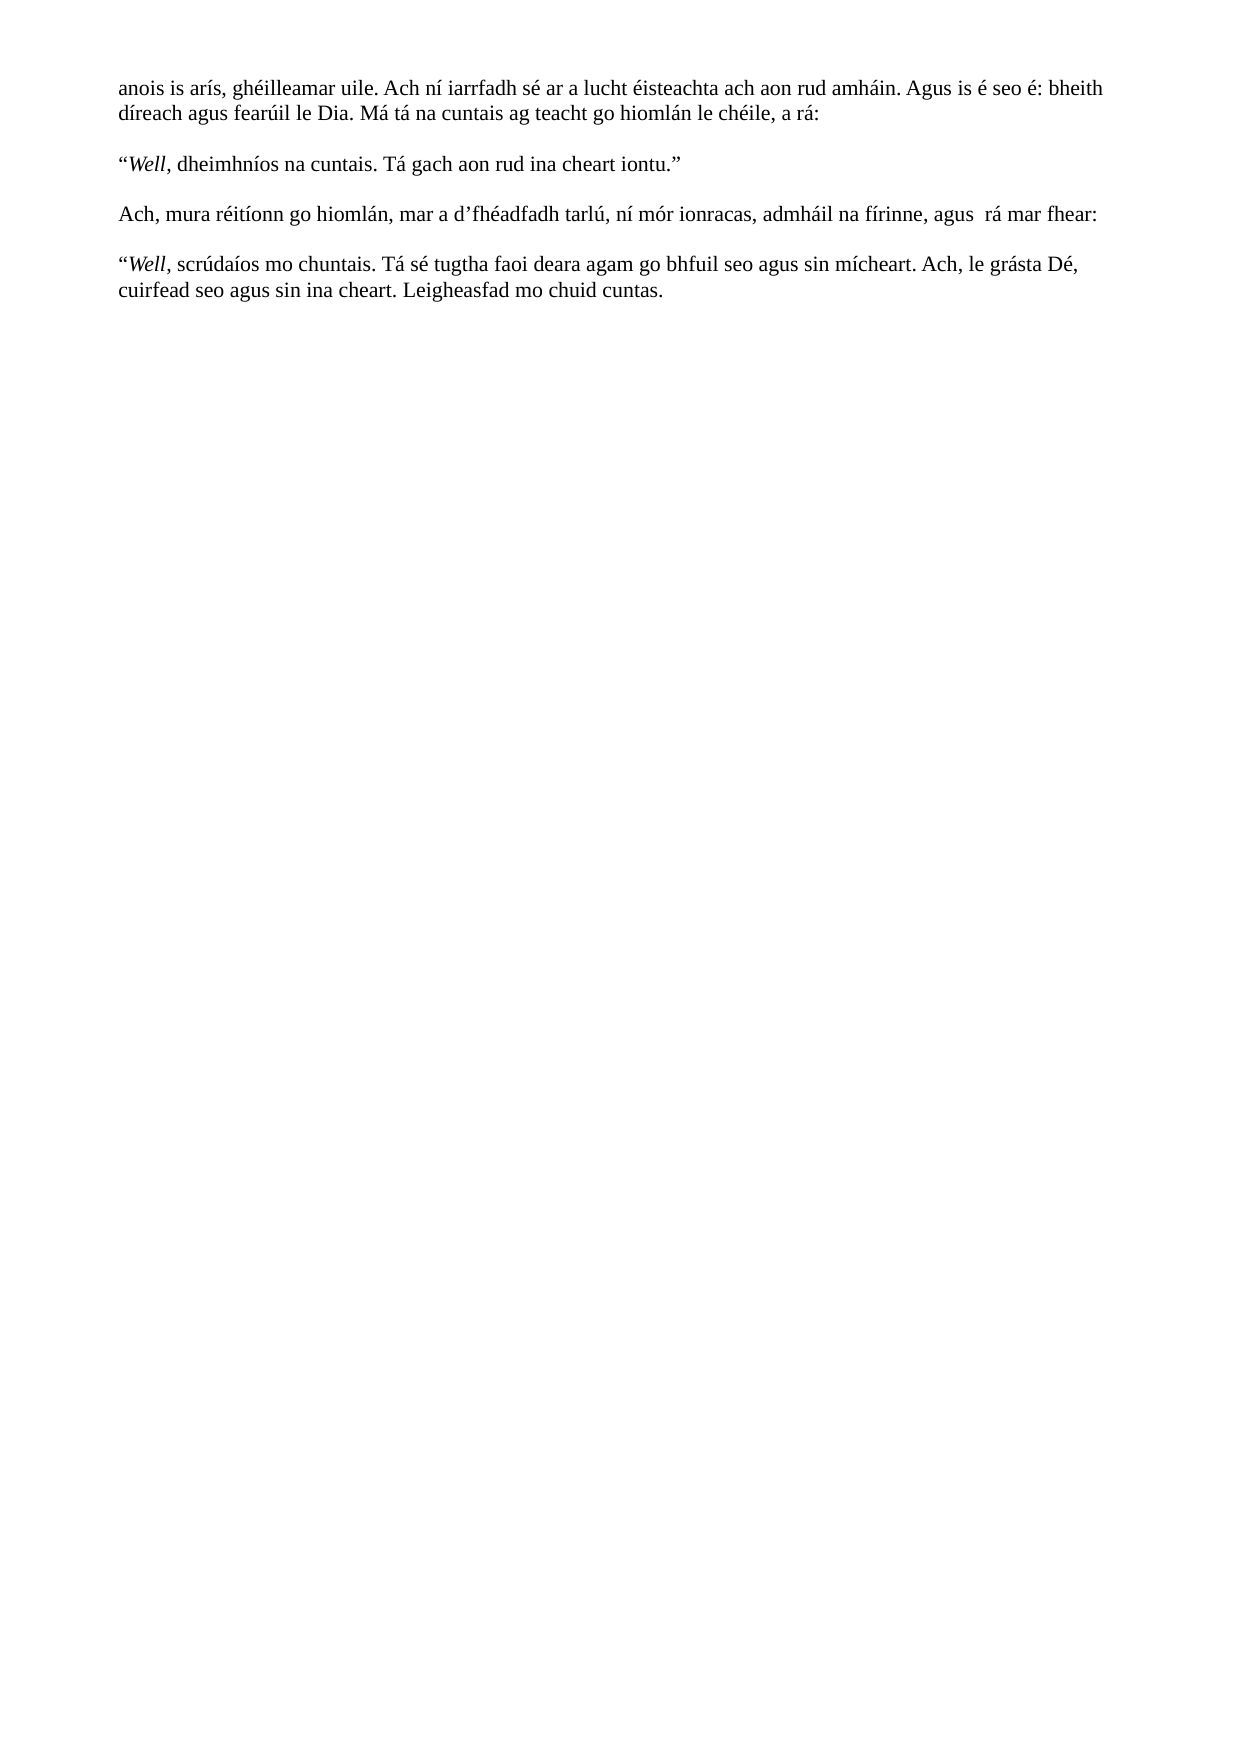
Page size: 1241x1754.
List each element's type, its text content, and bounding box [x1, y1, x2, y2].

text anois is arís, ghéilleamar uile. Ach ní iarrfadh sé ar a lucht éisteachta ach aon rud amháin. Agus is é seo é: bheith díreach agus fearúil le Dia. Má tá na cuntais ag teacht go hiomlán le chéile, a rá: [118, 75, 1122, 125]
text “Well, dheimhníos na cuntais. Tá gach aon rud ina cheart iontu.” [118, 151, 1122, 176]
text Ach, mura réitíonn go hiomlán, mar a d’fhéadfadh tarlú, ní mór ionracas, admháil na fírinne, agus rá mar fhear: [118, 201, 1122, 226]
text “Well, scrúdaíos mo chuntais. Tá sé tugtha faoi deara agam go bhfuil seo agus sin mícheart. Ach, le grásta Dé, cuirfead seo agus sin ina cheart. Leigheasfad mo chuid cuntas. [118, 251, 1122, 302]
